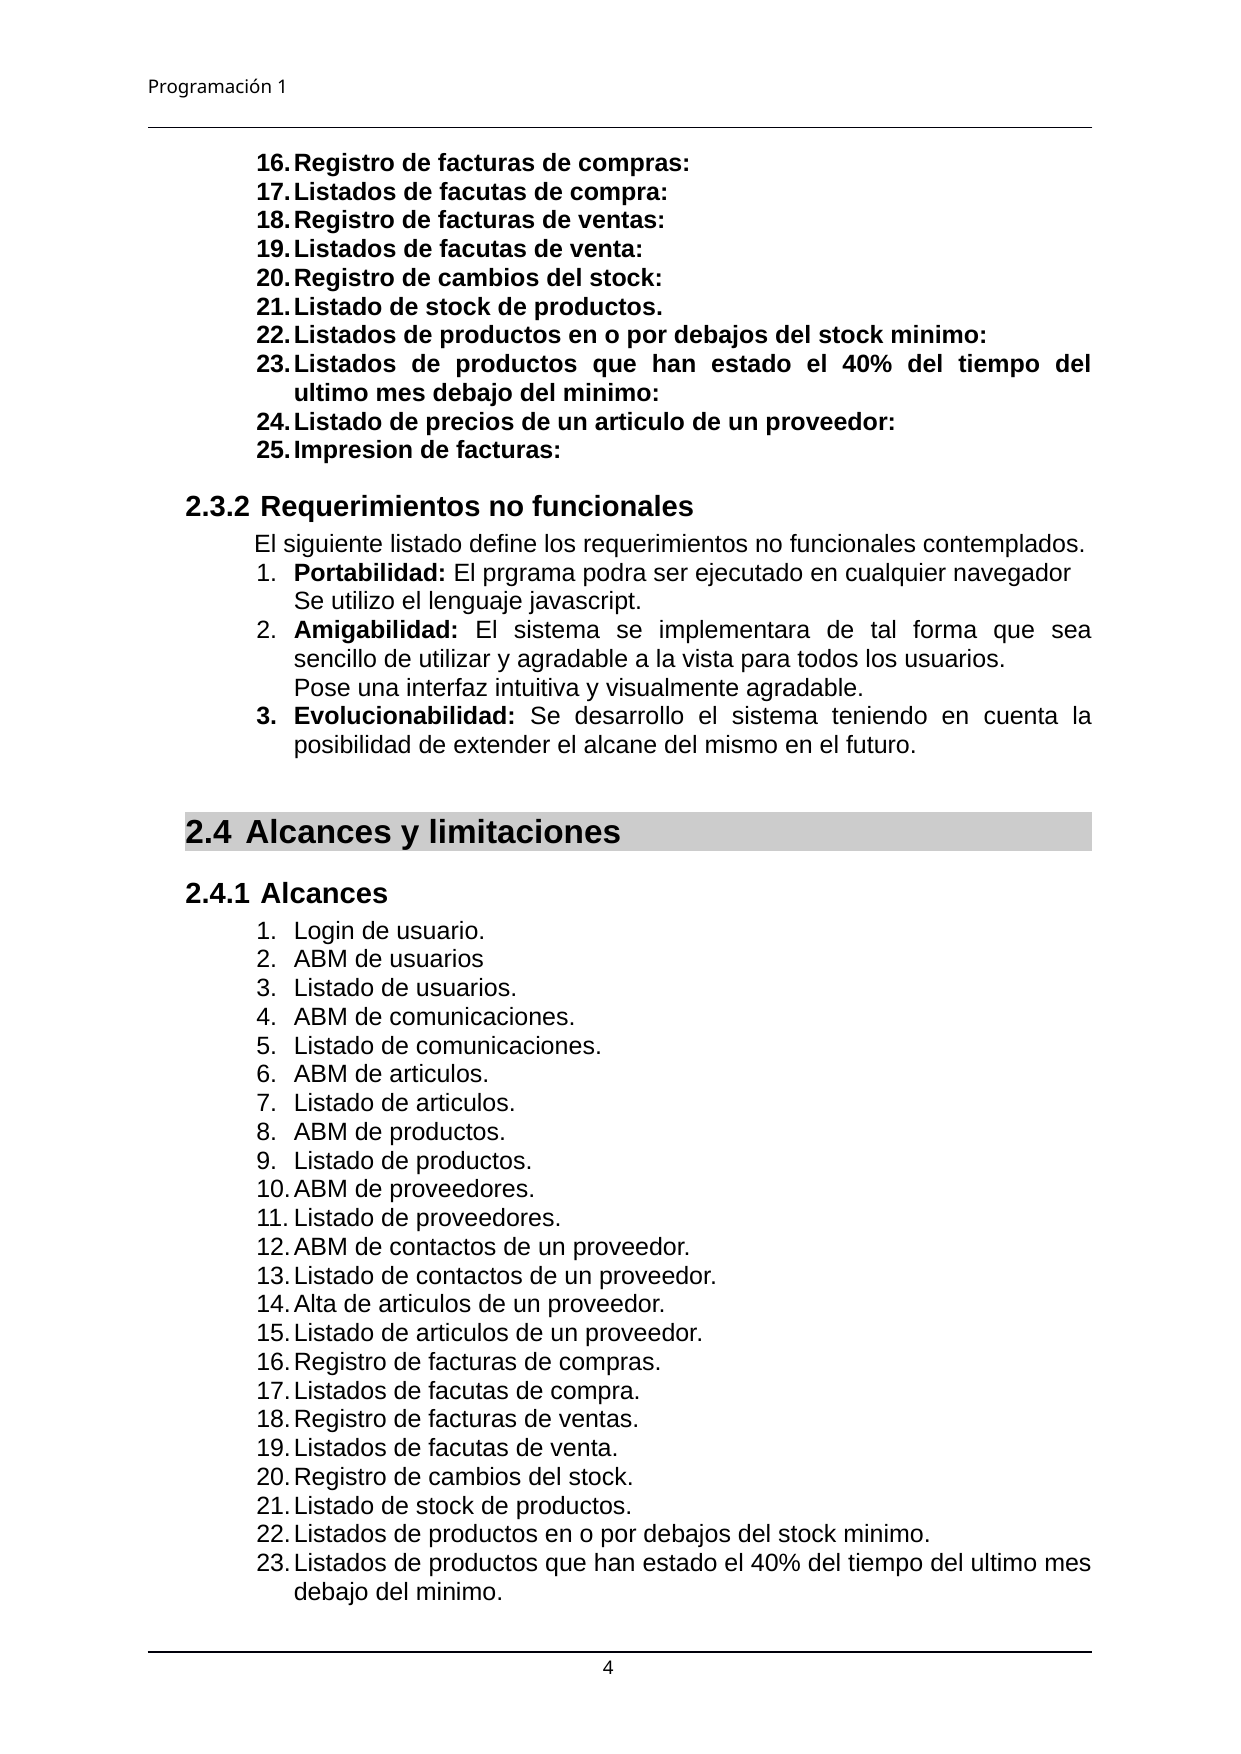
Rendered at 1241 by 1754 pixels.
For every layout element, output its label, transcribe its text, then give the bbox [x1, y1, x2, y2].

list ABM de usuarios [256, 944, 1092, 973]
list Listado de articulos. [256, 1088, 1092, 1117]
list ABM de comunicaciones. [256, 1002, 1092, 1031]
list Listado de comunicaciones. [256, 1031, 1092, 1059]
list Listados de facutas de compra: [256, 176, 1092, 205]
list Pose una interfaz intuitiva y visualmente agradable. [256, 672, 1092, 701]
list Listados de productos que han estado el 40% del tiempo del ultimo mes debajo del minimo. [256, 1548, 1092, 1606]
subtitle Alcances [185, 876, 1092, 909]
list Listado de productos. [256, 1146, 1092, 1174]
list Evolucionabilidad: Se desarrollo el sistema teniendo en cuenta la posibilidad de extender el alcane del mismo en el futuro. [256, 701, 1092, 759]
list Registro de facturas de ventas: [256, 205, 1092, 234]
list Login de usuario. [256, 916, 1092, 944]
list Registro de facturas de ventas. [256, 1404, 1092, 1433]
list Se utilizo el lenguaje javascript. [256, 586, 1092, 615]
list Listado de proveedores. [256, 1203, 1092, 1232]
list Listados de productos en o por debajos del stock minimo. [256, 1519, 1092, 1548]
list Listado de stock de productos. [256, 1491, 1092, 1519]
list Listado de usuarios. [256, 973, 1092, 1002]
list ABM de productos. [256, 1117, 1092, 1146]
list Listados de productos en o por debajos del stock minimo: [256, 320, 1092, 349]
list Listados de facutas de compra. [256, 1376, 1092, 1404]
list Registro de facturas de compras. [256, 1347, 1092, 1376]
list ABM de articulos. [256, 1059, 1092, 1088]
text El siguiente listado define los requerimientos no funcionales contemplados. [218, 529, 1092, 557]
list Alta de articulos de un proveedor. [256, 1289, 1092, 1318]
list Impresion de facturas: [256, 435, 1092, 464]
list Listados de facutas de venta: [256, 234, 1092, 263]
list Listado de articulos de un proveedor. [256, 1318, 1092, 1347]
list Registro de cambios del stock: [256, 263, 1092, 291]
list ABM de proveedores. [256, 1174, 1092, 1203]
list Listado de stock de productos. [256, 291, 1092, 320]
list Listado de contactos de un proveedor. [256, 1261, 1092, 1289]
list Registro de cambios del stock. [256, 1462, 1092, 1491]
list Registro de facturas de compras: [256, 148, 1092, 176]
subtitle Alcances y limitaciones [185, 812, 1092, 851]
list Listados de facutas de venta. [256, 1433, 1092, 1462]
list ABM de contactos de un proveedor. [256, 1232, 1092, 1261]
list Listados de productos que han estado el 40% del tiempo del ultimo mes debajo del minimo: [256, 349, 1092, 406]
subtitle Requerimientos no funcionales [185, 489, 1092, 522]
list Portabilidad: El prgrama podra ser ejecutado en cualquier navegador [256, 557, 1092, 586]
list Listado de precios de un articulo de un proveedor: [256, 406, 1092, 435]
list Amigabilidad: El sistema se implementara de tal forma que sea sencillo de utilizar y agradable a la vista para todos los usuarios. [256, 615, 1092, 672]
